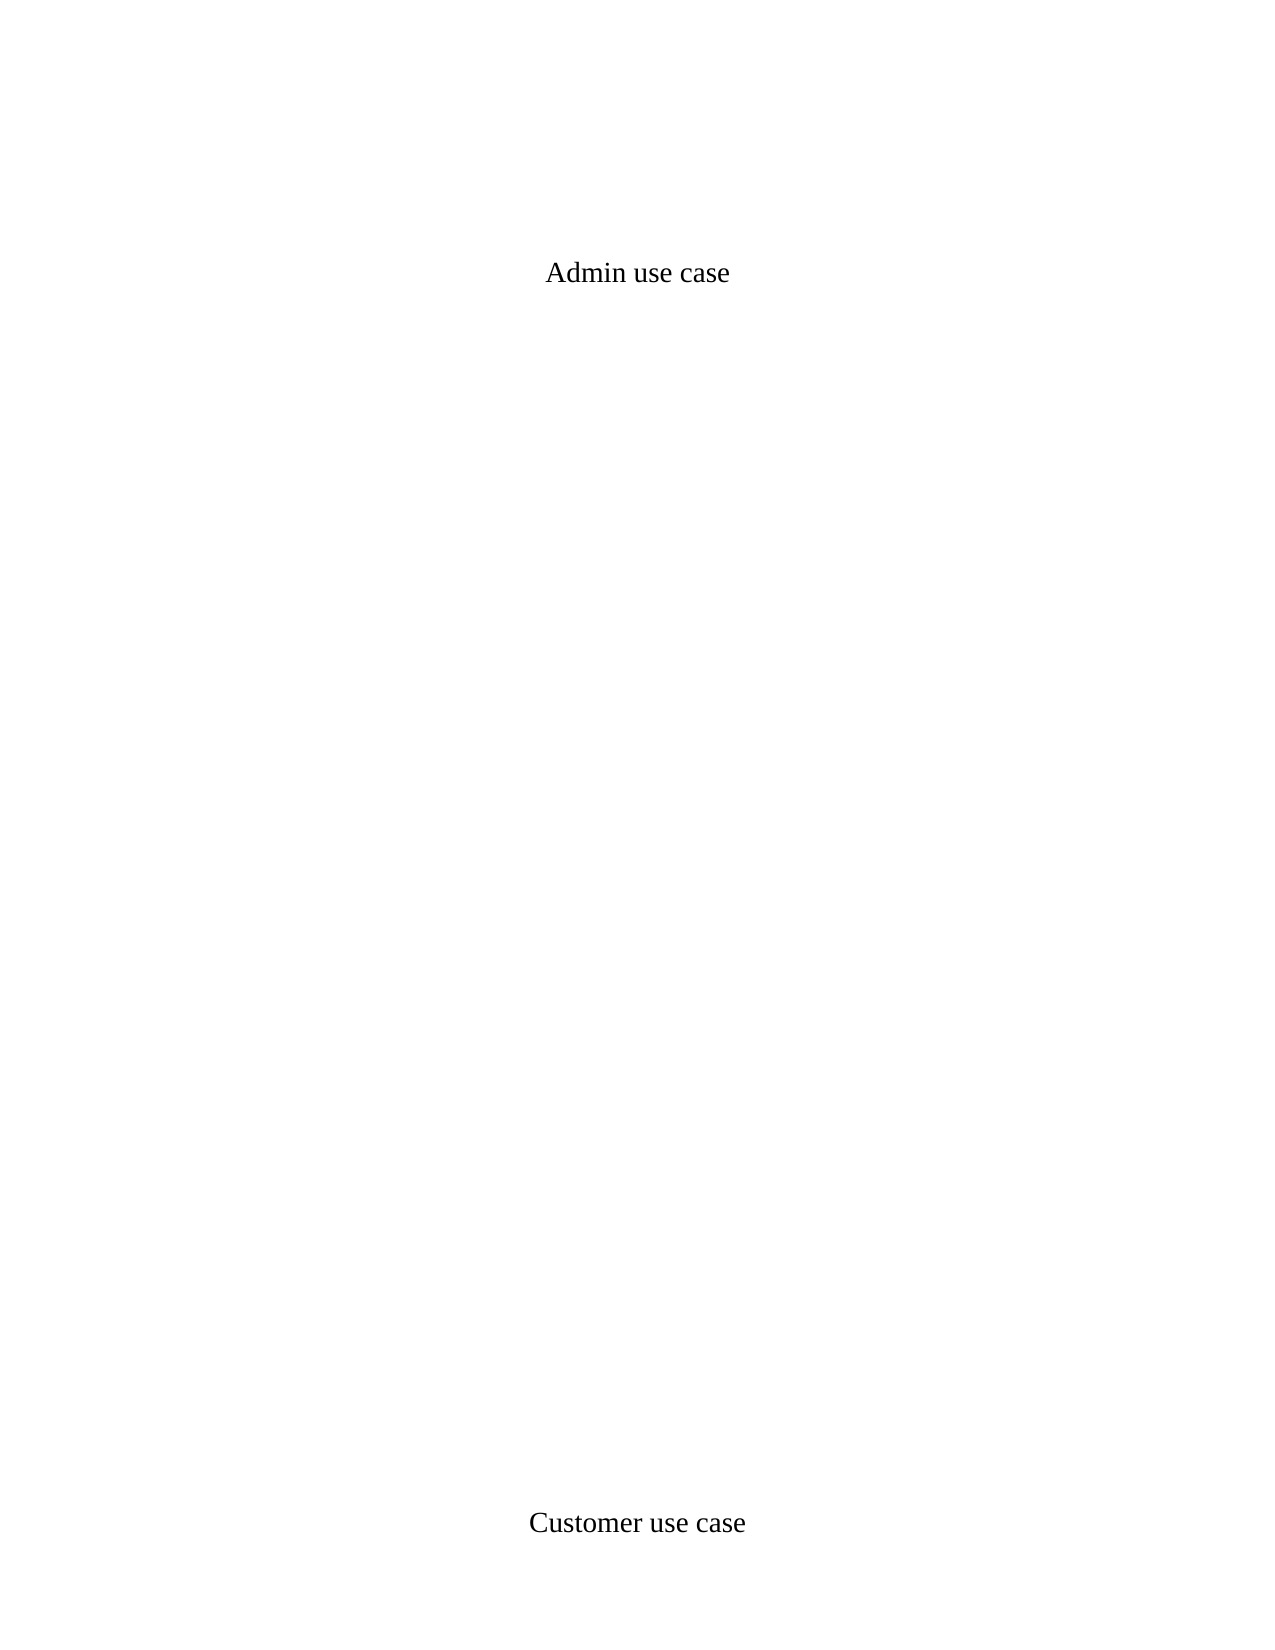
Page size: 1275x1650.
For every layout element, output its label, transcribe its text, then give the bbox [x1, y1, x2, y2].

text Admin use case [150, 262, 1125, 287]
text Customer use case [150, 1512, 1125, 1537]
